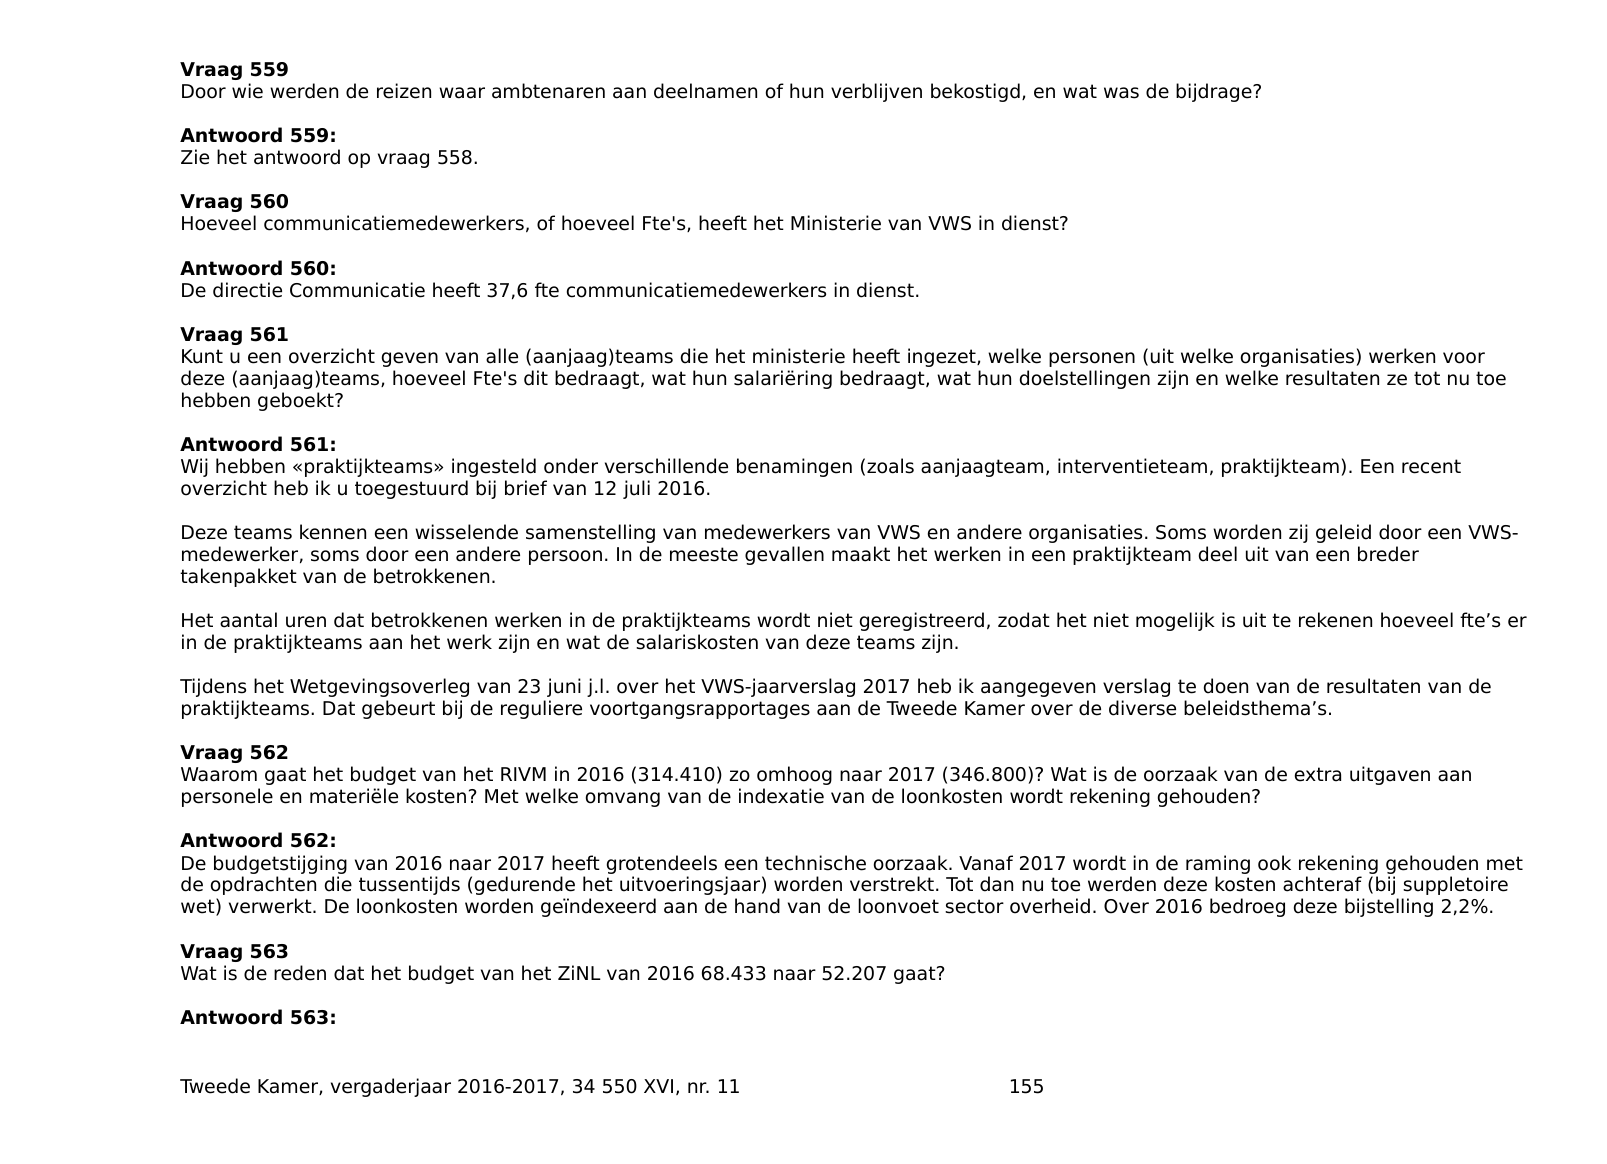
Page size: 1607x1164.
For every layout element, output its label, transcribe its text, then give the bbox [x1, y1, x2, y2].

text Vraag 561 [180, 324, 1529, 346]
text Waarom gaat het budget van het RIVM in 2016 (314.410) zo omhoog naar 2017 (346.800)? Wat is de oorzaak van de extra uitgaven aan personele en materiële kosten? Met welke omvang van de indexatie van de loonkosten wordt rekening gehouden? [180, 764, 1529, 808]
text Vraag 560 [180, 191, 1529, 213]
text Deze teams kennen een wisselende samenstelling van medewerkers van VWS en andere organisaties. Soms worden zij geleid door een VWS-medewerker, soms door een andere persoon. In de meeste gevallen maakt het werken in een praktijkteam deel uit van een breder takenpakket van de betrokkenen. [180, 522, 1529, 588]
text Door wie werden de reizen waar ambtenaren aan deelnamen of hun verblijven bekostigd, en wat was de bijdrage? [180, 81, 1529, 103]
text De budgetstijging van 2016 naar 2017 heeft grotendeels een technische oorzaak. Vanaf 2017 wordt in de raming ook rekening gehouden met de opdrachten die tussentijds (gedurende het uitvoeringsjaar) worden verstrekt. Tot dan nu toe werden deze kosten achteraf (bij suppletoire wet) verwerkt. De loonkosten worden geïndexeerd aan de hand van de loonvoet sector overheid. Over 2016 bedroeg deze bijstelling 2,2%. [180, 852, 1529, 918]
text Vraag 559 [180, 59, 1529, 81]
text Tijdens het Wetgevingsoverleg van 23 juni j.l. over het VWS-jaarverslag 2017 heb ik aangegeven verslag te doen van de resultaten van de praktijkteams. Dat gebeurt bij de reguliere voortgangsrapportages aan de Tweede Kamer over de diverse beleidsthema’s. [180, 676, 1529, 720]
text Wij hebben «praktijkteams» ingesteld onder verschillende benamingen (zoals aanjaagteam, interventieteam, praktijkteam). Een recent overzicht heb ik u toegestuurd bij brief van 12 juli 2016. [180, 456, 1529, 500]
text Vraag 563 [180, 941, 1529, 962]
text Antwoord 562: [180, 830, 1529, 852]
text Antwoord 561: [180, 434, 1529, 456]
text Hoeveel communicatiemedewerkers, of hoeveel Fte's, heeft het Ministerie van VWS in dienst? [180, 213, 1529, 235]
text Het aantal uren dat betrokkenen werken in de praktijkteams wordt niet geregistreerd, zodat het niet mogelijk is uit te rekenen hoeveel fte’s er in de praktijkteams aan het werk zijn en wat de salariskosten van deze teams zijn. [180, 610, 1529, 654]
text Zie het antwoord op vraag 558. [180, 147, 1529, 169]
text Antwoord 563: [180, 1007, 1529, 1029]
text Vraag 562 [180, 742, 1529, 764]
text Antwoord 559: [180, 125, 1529, 147]
text De directie Communicatie heeft 37,6 fte communicatiemedewerkers in dienst. [180, 279, 1529, 301]
text Wat is de reden dat het budget van het ZiNL van 2016 68.433 naar 52.207 gaat? [180, 962, 1529, 984]
text Antwoord 560: [180, 257, 1529, 279]
text Kunt u een overzicht geven van alle (aanjaag)teams die het ministerie heeft ingezet, welke personen (uit welke organisaties) werken voor deze (aanjaag)teams, hoeveel Fte's dit bedraagt, wat hun salariëring bedraagt, wat hun doelstellingen zijn en welke resultaten ze tot nu toe hebben geboekt? [180, 346, 1529, 412]
